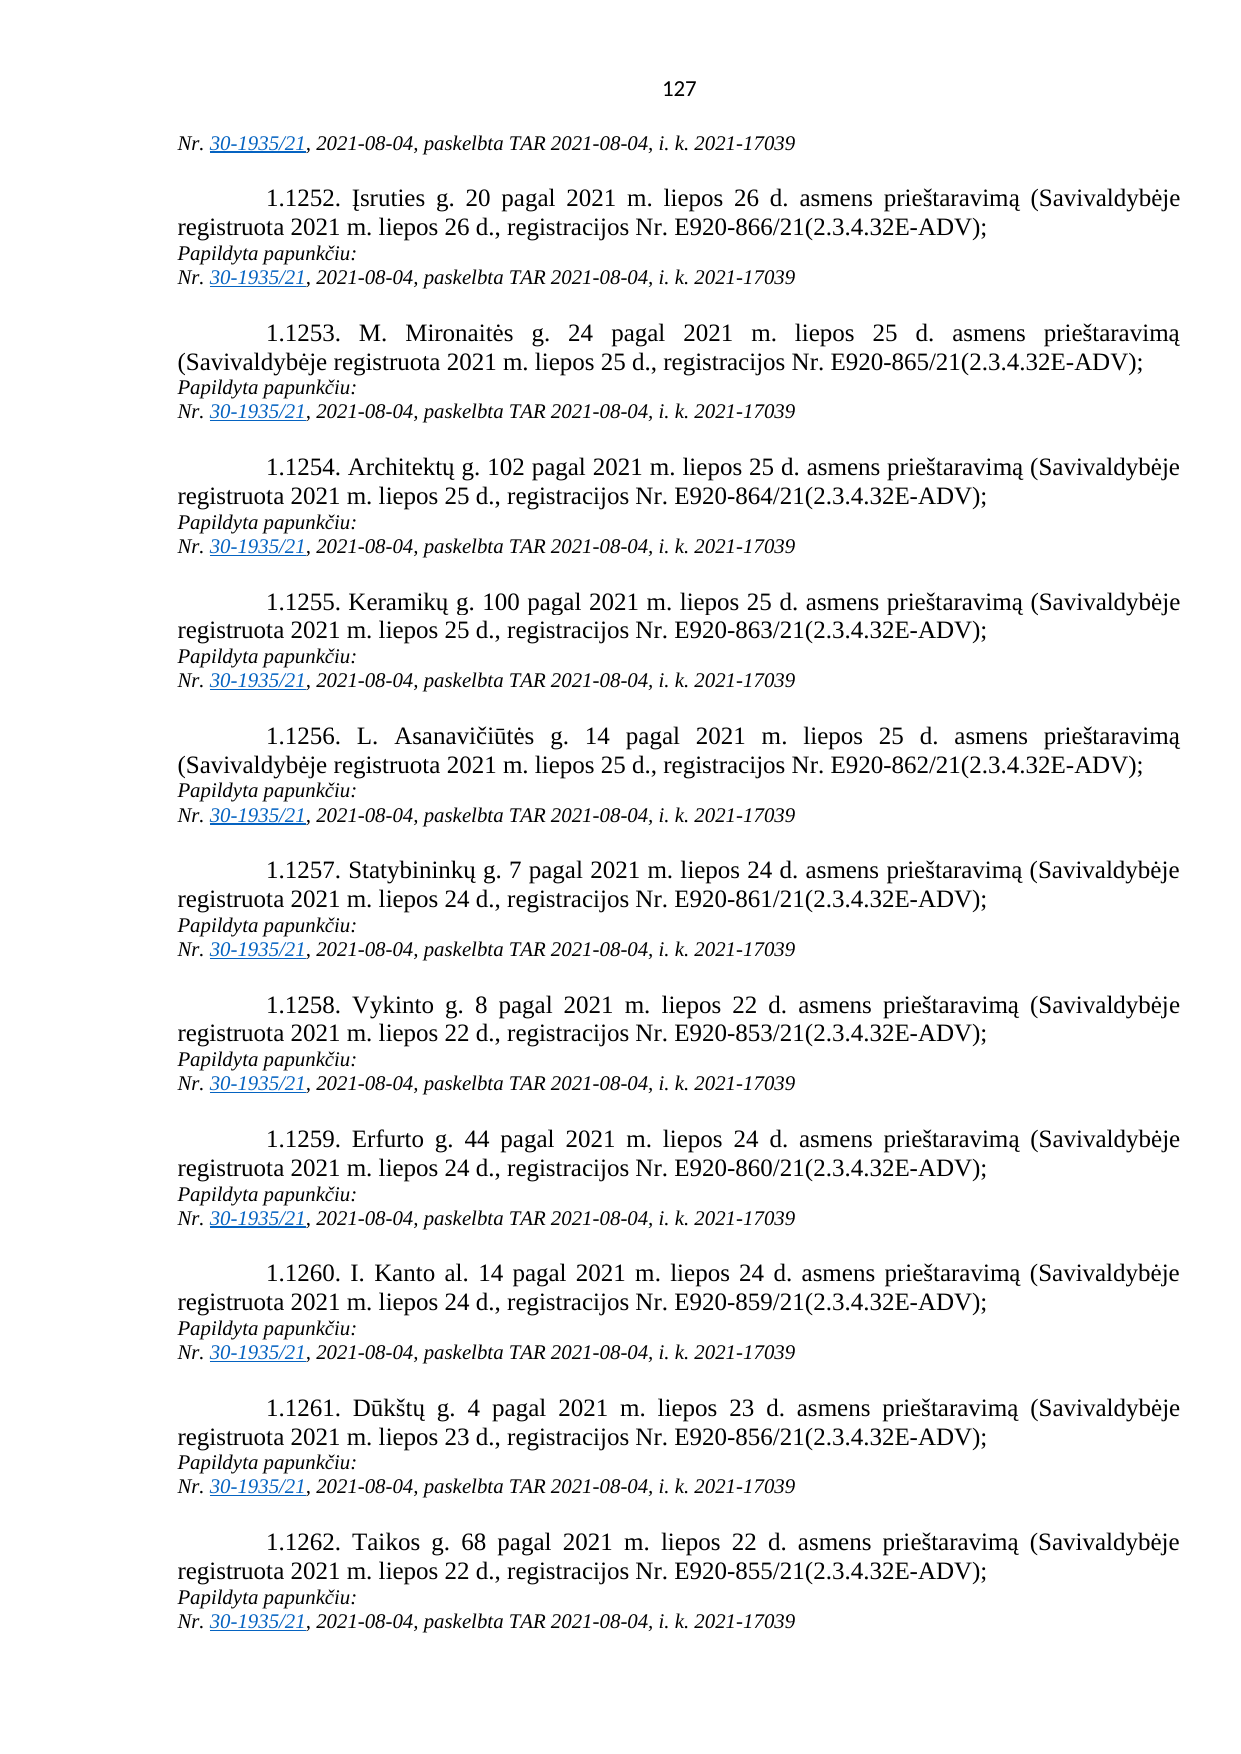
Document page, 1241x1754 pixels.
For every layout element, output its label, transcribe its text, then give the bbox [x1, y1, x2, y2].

text Papildyta papunkčiu: [177, 644, 1181, 668]
text 1.1257. Statybininkų g. 7 pagal 2021 m. liepos 24 d. asmens prieštaravimą (Savivaldybėje registruota 2021 m. liepos 24 d., registracijos Nr. E920-861/21(2.3.4.32E-ADV); [177, 855, 1181, 913]
text 1.1253. M. Mironaitės g. 24 pagal 2021 m. liepos 25 d. asmens prieštaravimą (Savivaldybėje registruota 2021 m. liepos 25 d., registracijos Nr. E920-865/21(2.3.4.32E-ADV); [177, 318, 1181, 375]
text Nr. 30-1935/21, 2021-08-04, paskelbta TAR 2021-08-04, i. k. 2021-17039 [177, 1474, 1181, 1498]
text 1.1252. Įsruties g. 20 pagal 2021 m. liepos 26 d. asmens prieštaravimą (Savivaldybėje registruota 2021 m. liepos 26 d., registracijos Nr. E920-866/21(2.3.4.32E-ADV); [177, 183, 1181, 241]
text Papildyta papunkčiu: [177, 1585, 1181, 1609]
text 1.1259. Erfurto g. 44 pagal 2021 m. liepos 24 d. asmens prieštaravimą (Savivaldybėje registruota 2021 m. liepos 24 d., registracijos Nr. E920-860/21(2.3.4.32E-ADV); [177, 1124, 1181, 1182]
text Papildyta papunkčiu: [177, 241, 1181, 265]
text Papildyta papunkčiu: [177, 1182, 1181, 1206]
text 1.1254. Architektų g. 102 pagal 2021 m. liepos 25 d. asmens prieštaravimą (Savivaldybėje registruota 2021 m. liepos 25 d., registracijos Nr. E920-864/21(2.3.4.32E-ADV); [177, 452, 1181, 510]
text Nr. 30-1935/21, 2021-08-04, paskelbta TAR 2021-08-04, i. k. 2021-17039 [177, 668, 1181, 692]
text Nr. 30-1935/21, 2021-08-04, paskelbta TAR 2021-08-04, i. k. 2021-17039 [177, 802, 1181, 827]
text Nr. 30-1935/21, 2021-08-04, paskelbta TAR 2021-08-04, i. k. 2021-17039 [177, 534, 1181, 558]
text 1.1260. I. Kanto al. 14 pagal 2021 m. liepos 24 d. asmens prieštaravimą (Savivaldybėje registruota 2021 m. liepos 24 d., registracijos Nr. E920-859/21(2.3.4.32E-ADV); [177, 1258, 1181, 1316]
text Papildyta papunkčiu: [177, 1047, 1181, 1071]
text 1.1261. Dūkštų g. 4 pagal 2021 m. liepos 23 d. asmens prieštaravimą (Savivaldybėje registruota 2021 m. liepos 23 d., registracijos Nr. E920-856/21(2.3.4.32E-ADV); [177, 1393, 1181, 1450]
text Nr. 30-1935/21, 2021-08-04, paskelbta TAR 2021-08-04, i. k. 2021-17039 [177, 937, 1181, 961]
text Papildyta papunkčiu: [177, 778, 1181, 802]
text Papildyta papunkčiu: [177, 1316, 1181, 1340]
text Nr. 30-1935/21, 2021-08-04, paskelbta TAR 2021-08-04, i. k. 2021-17039 [177, 1071, 1181, 1095]
text Nr. 30-1935/21, 2021-08-04, paskelbta TAR 2021-08-04, i. k. 2021-17039 [177, 265, 1181, 289]
text Papildyta papunkčiu: [177, 375, 1181, 399]
text Nr. 30-1935/21, 2021-08-04, paskelbta TAR 2021-08-04, i. k. 2021-17039 [177, 1609, 1181, 1633]
text Nr. 30-1935/21, 2021-08-04, paskelbta TAR 2021-08-04, i. k. 2021-17039 [177, 1340, 1181, 1364]
text Nr. 30-1935/21, 2021-08-04, paskelbta TAR 2021-08-04, i. k. 2021-17039 [177, 1206, 1181, 1230]
text Papildyta papunkčiu: [177, 1450, 1181, 1474]
text 1.1256. L. Asanavičiūtės g. 14 pagal 2021 m. liepos 25 d. asmens prieštaravimą (Savivaldybėje registruota 2021 m. liepos 25 d., registracijos Nr. E920-862/21(2.3.4.32E-ADV); [177, 721, 1181, 778]
text Nr. 30-1935/21, 2021-08-04, paskelbta TAR 2021-08-04, i. k. 2021-17039 [177, 131, 1181, 155]
text Papildyta papunkčiu: [177, 510, 1181, 534]
text Nr. 30-1935/21, 2021-08-04, paskelbta TAR 2021-08-04, i. k. 2021-17039 [177, 399, 1181, 423]
text 1.1255. Keramikų g. 100 pagal 2021 m. liepos 25 d. asmens prieštaravimą (Savivaldybėje registruota 2021 m. liepos 25 d., registracijos Nr. E920-863/21(2.3.4.32E-ADV); [177, 587, 1181, 644]
text Papildyta papunkčiu: [177, 913, 1181, 937]
text 1.1262. Taikos g. 68 pagal 2021 m. liepos 22 d. asmens prieštaravimą (Savivaldybėje registruota 2021 m. liepos 22 d., registracijos Nr. E920-855/21(2.3.4.32E-ADV); [177, 1527, 1181, 1585]
text 1.1258. Vykinto g. 8 pagal 2021 m. liepos 22 d. asmens prieštaravimą (Savivaldybėje registruota 2021 m. liepos 22 d., registracijos Nr. E920-853/21(2.3.4.32E-ADV); [177, 990, 1181, 1047]
